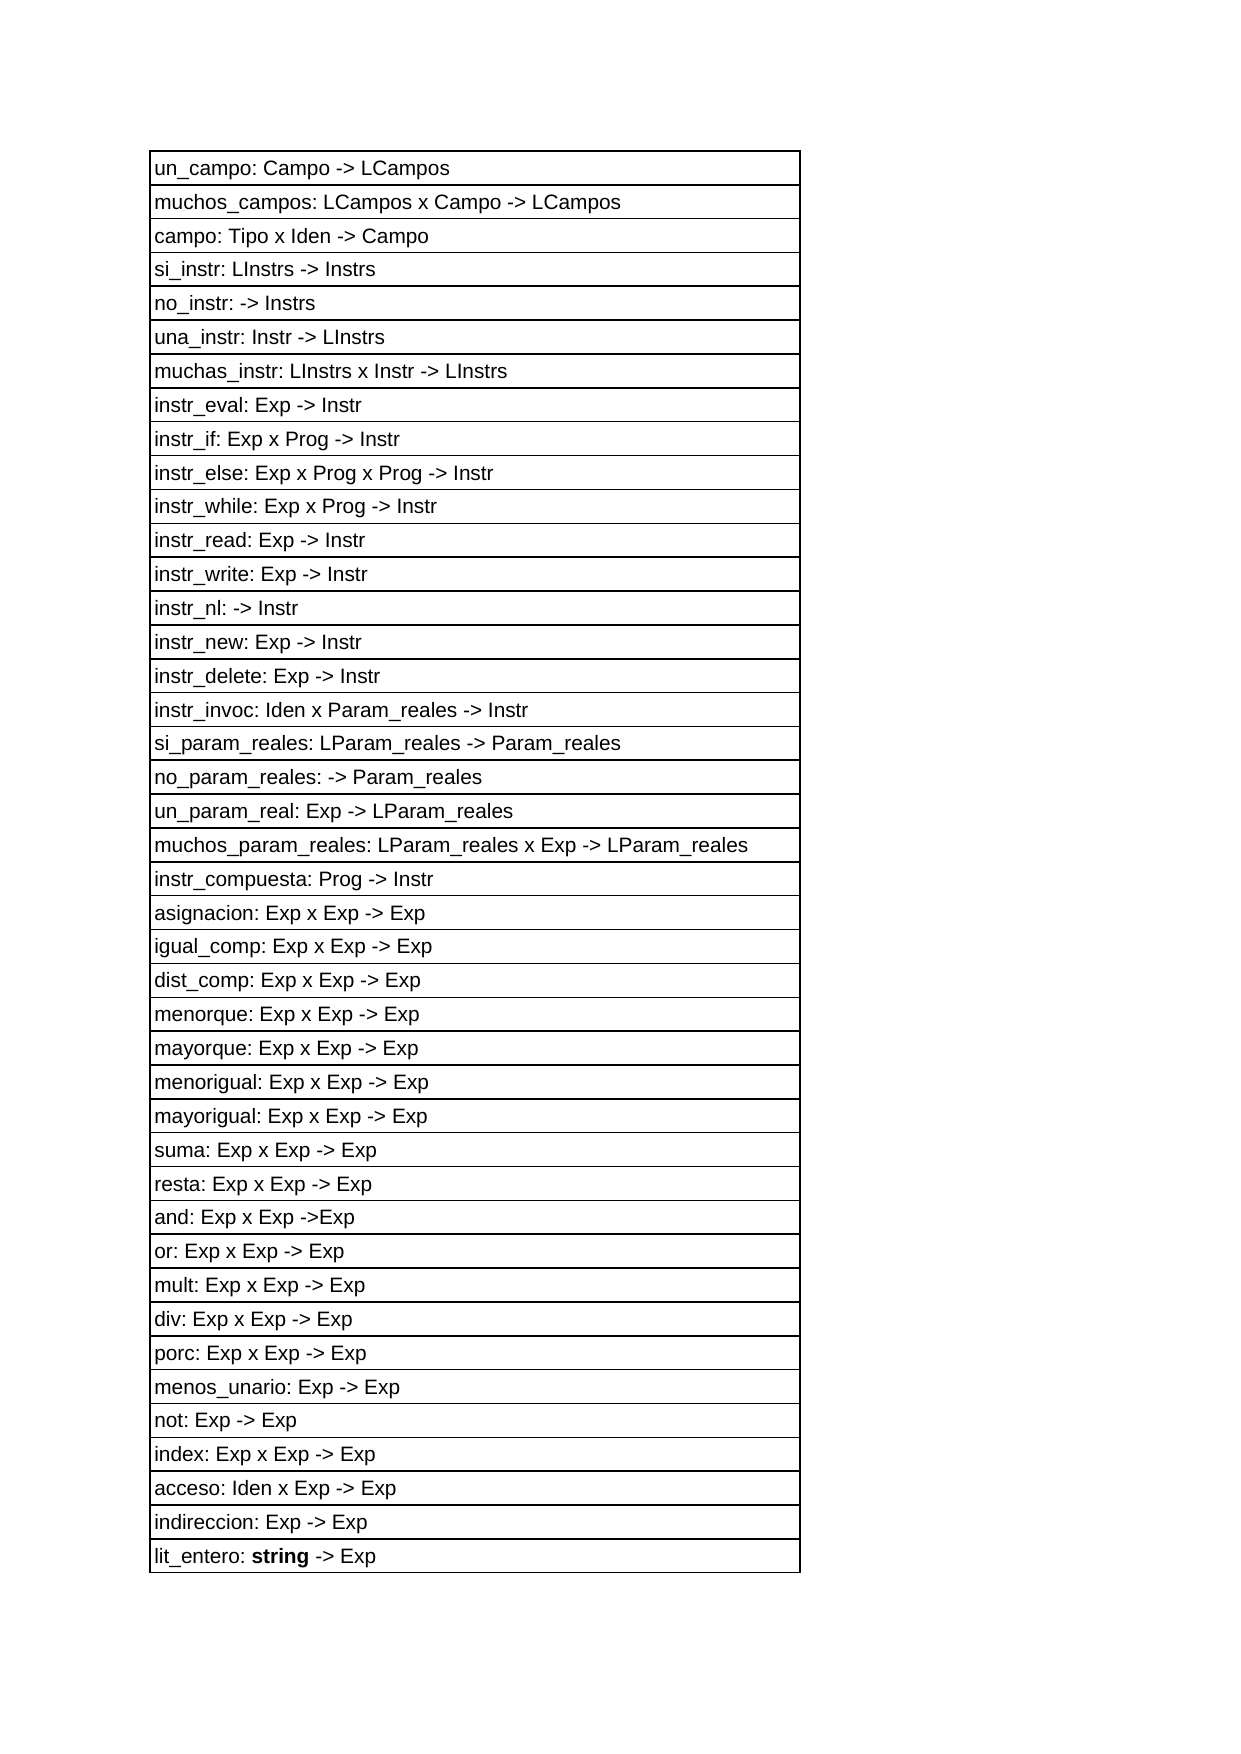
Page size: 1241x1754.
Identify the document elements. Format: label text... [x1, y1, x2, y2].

table_cell muchas_instr: LInstrs x Instr -> LInstrs [151, 355, 799, 387]
table_cell index: Exp x Exp -> Exp [151, 1438, 799, 1470]
table_cell muchos_param_reales: LParam_reales x Exp -> LParam_reales [151, 829, 799, 861]
table_cell lit_entero: string -> Exp [151, 1540, 799, 1572]
table_cell instr_while: Exp x Prog -> Instr [151, 490, 799, 522]
table_cell instr_delete: Exp -> Instr [151, 660, 799, 692]
table_cell mayorque: Exp x Exp -> Exp [151, 1032, 799, 1064]
table_cell campo: Tipo x Iden -> Campo [151, 219, 799, 252]
table_cell or: Exp x Exp -> Exp [151, 1235, 799, 1267]
table_cell no_instr: -> Instrs [151, 287, 799, 319]
table_cell and: Exp x Exp ->Exp [151, 1201, 799, 1233]
table_cell menorigual: Exp x Exp -> Exp [151, 1066, 799, 1098]
table_cell acceso: Iden x Exp -> Exp [151, 1472, 799, 1504]
table_cell mayorigual: Exp x Exp -> Exp [151, 1100, 799, 1132]
table_cell div: Exp x Exp -> Exp [151, 1303, 799, 1335]
table_cell mult: Exp x Exp -> Exp [151, 1269, 799, 1301]
table_cell si_instr: LInstrs -> Instrs [151, 253, 799, 285]
table_cell instr_read: Exp -> Instr [151, 524, 799, 556]
table_cell igual_comp: Exp x Exp -> Exp [151, 930, 799, 962]
table_cell muchos_campos: LCampos x Campo -> LCampos [151, 186, 799, 218]
table_cell no_param_reales: -> Param_reales [151, 761, 799, 793]
table_cell indireccion: Exp -> Exp [151, 1506, 799, 1538]
table_cell un_param_real: Exp -> LParam_reales [151, 795, 799, 827]
table_cell dist_comp: Exp x Exp -> Exp [151, 964, 799, 996]
table_cell menorque: Exp x Exp -> Exp [151, 998, 799, 1030]
table_cell menos_unario: Exp -> Exp [151, 1370, 799, 1403]
table_cell instr_eval: Exp -> Instr [151, 389, 799, 421]
table_cell instr_if: Exp x Prog -> Instr [151, 422, 799, 455]
table_cell asignacion: Exp x Exp -> Exp [151, 896, 799, 929]
table_cell si_param_reales: LParam_reales -> Param_reales [151, 727, 799, 759]
table_cell instr_nl: -> Instr [151, 592, 799, 624]
table_cell not: Exp -> Exp [151, 1404, 799, 1436]
table_cell instr_compuesta: Prog -> Instr [151, 863, 799, 895]
table_cell resta: Exp x Exp -> Exp [151, 1167, 799, 1199]
table_cell instr_invoc: Iden x Param_reales -> Instr [151, 693, 799, 726]
table_cell suma: Exp x Exp -> Exp [151, 1133, 799, 1166]
table_cell una_instr: Instr -> LInstrs [151, 321, 799, 353]
table_cell instr_new: Exp -> Instr [151, 626, 799, 658]
table_cell un_campo: Campo -> LCampos [151, 152, 799, 184]
table_cell instr_write: Exp -> Instr [151, 558, 799, 590]
table_cell instr_else: Exp x Prog x Prog -> Instr [151, 456, 799, 488]
table_cell porc: Exp x Exp -> Exp [151, 1337, 799, 1369]
